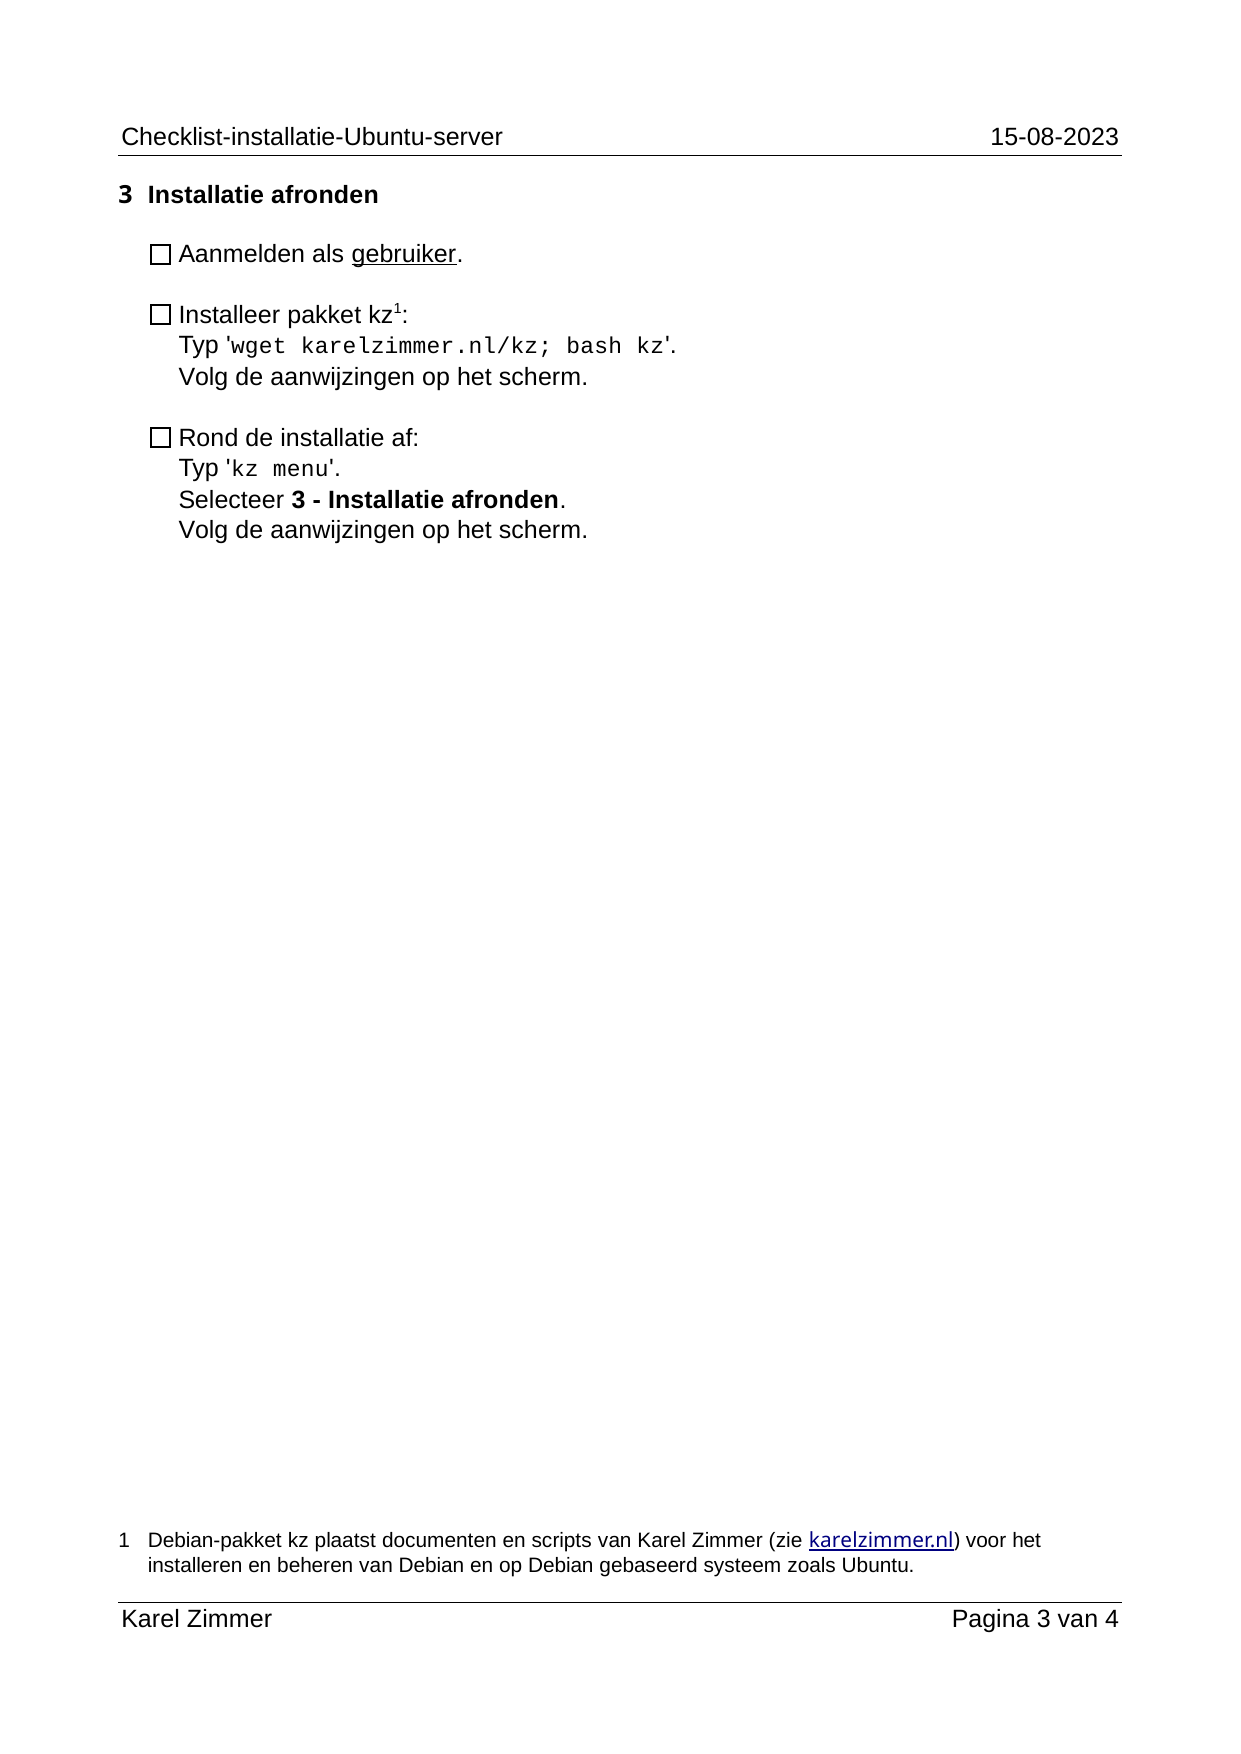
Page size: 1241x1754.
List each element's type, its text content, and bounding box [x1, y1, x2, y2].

table_cell [118, 453, 142, 485]
table_cell [142, 453, 177, 485]
table_cell [177, 269, 1122, 300]
table_cell [118, 300, 142, 330]
table_cell [118, 392, 142, 422]
table_cell [142, 485, 177, 515]
table_cell Volg de aanwijzingen op het scherm. [177, 362, 1122, 392]
table_cell Typ 'kz menu'. [177, 453, 1122, 485]
table_cell [118, 269, 142, 300]
table_cell [142, 392, 177, 422]
table_header [142, 239, 177, 269]
table_cell [118, 330, 142, 362]
table_cell Volg de aanwijzingen op het scherm. [177, 515, 1122, 545]
table_cell [177, 392, 1122, 422]
table_cell Selecteer 3 - Installatie afronden. [177, 485, 1122, 515]
table_cell [142, 330, 177, 362]
table_cell [142, 515, 177, 545]
table_cell [118, 423, 142, 453]
table_cell [142, 362, 177, 392]
table_header Aanmelden als gebruiker. [177, 239, 1122, 269]
table_cell [142, 269, 177, 300]
list Installatie afronden [118, 177, 1122, 211]
table_cell [142, 423, 177, 453]
table_cell [118, 362, 142, 392]
table_header [118, 239, 142, 269]
table_cell Installeer pakket kz: [177, 300, 1122, 330]
table_cell Rond de installatie af: [177, 423, 1122, 453]
table_cell Typ 'wget karelzimmer.nl/kz; bash kz'. [177, 330, 1122, 362]
table_cell [142, 300, 177, 330]
table_cell [118, 515, 142, 545]
table_cell [118, 485, 142, 515]
